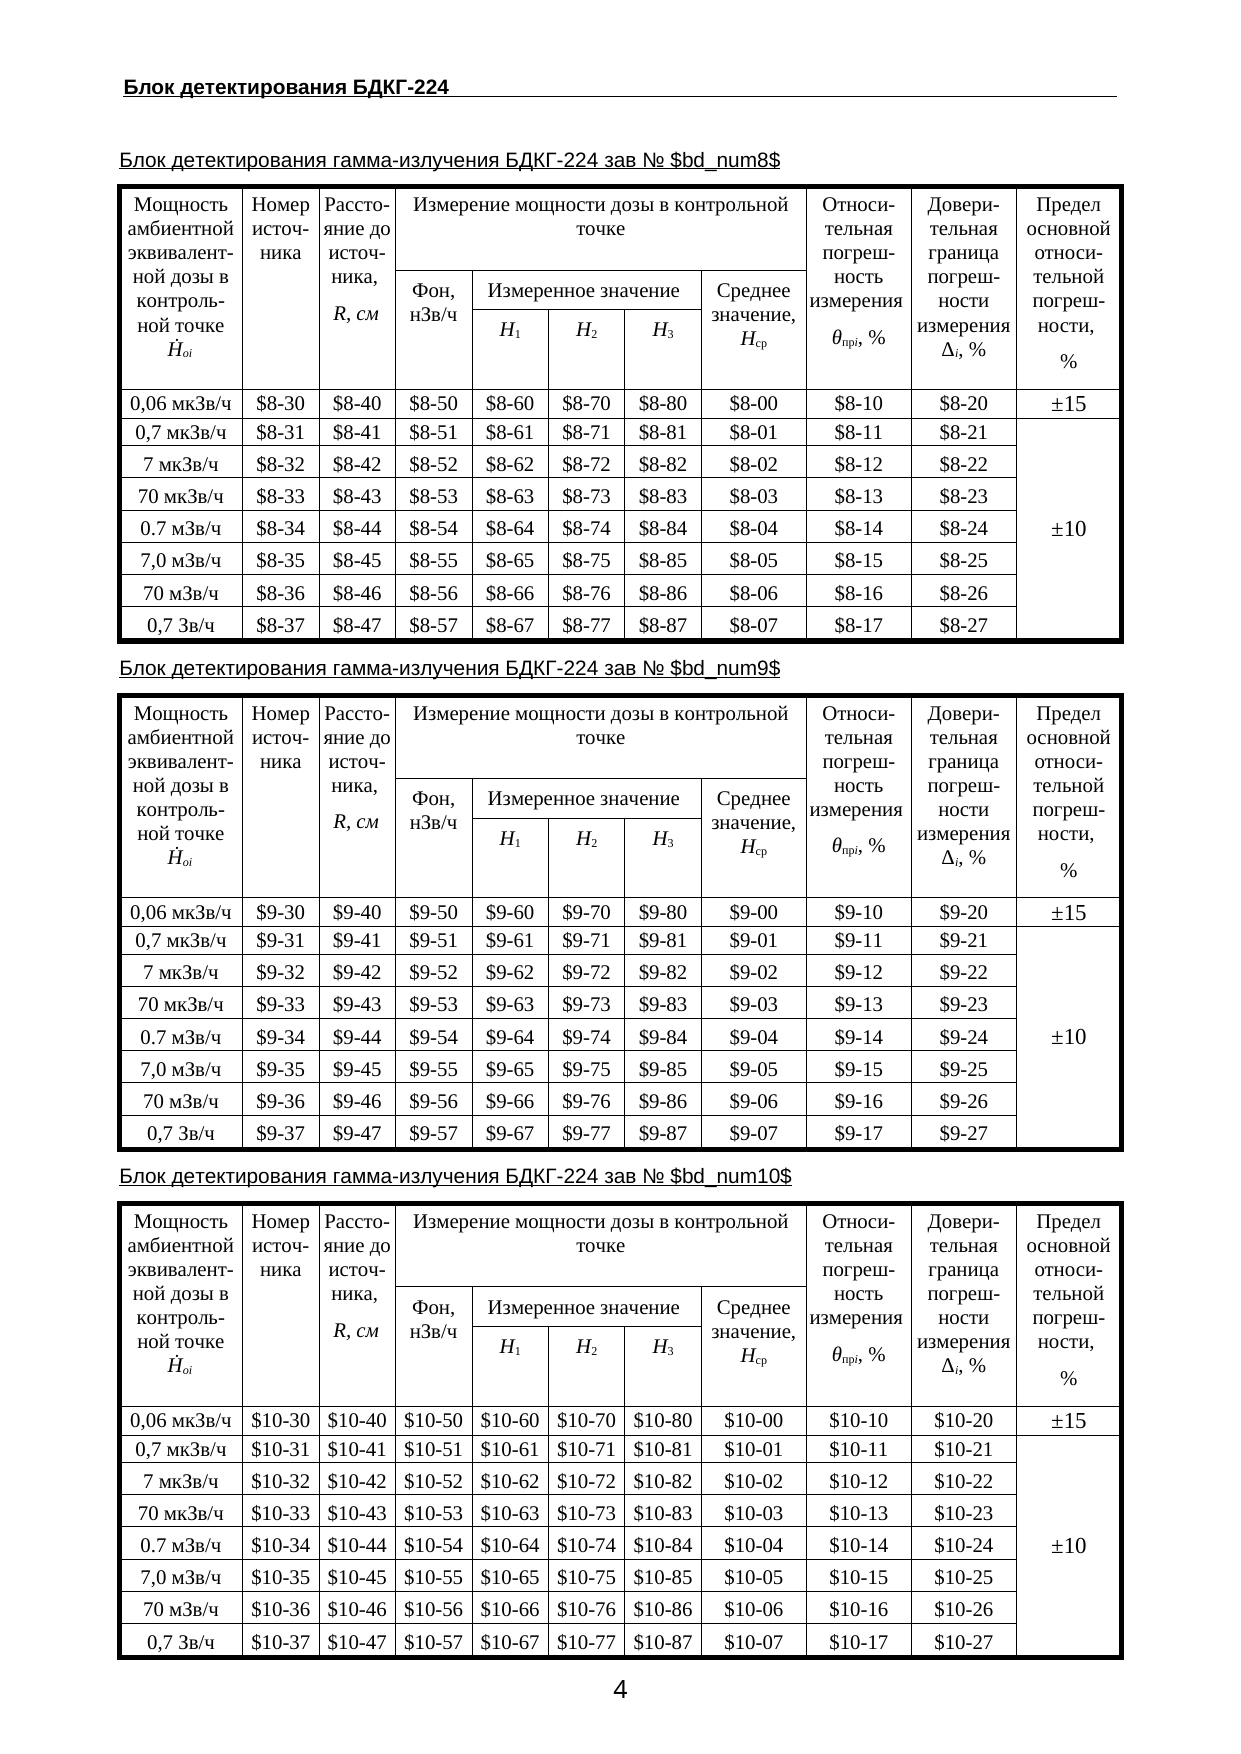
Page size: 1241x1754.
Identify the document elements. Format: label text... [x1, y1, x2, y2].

table_cell Относи-тельная погреш-ность измерения θпрi, % [807, 698, 911, 897]
table_cell H1 [473, 310, 548, 389]
table_cell $8-72 [549, 446, 624, 477]
table_cell Измерение мощности дозы в контрольной точке [396, 698, 806, 778]
table_cell $9-51 [396, 927, 472, 953]
table_cell $9-22 [912, 955, 1016, 986]
table_cell 0,7 Зв/ч [122, 1624, 242, 1655]
table_cell $8-66 [473, 575, 548, 606]
table_cell $8-02 [702, 446, 806, 477]
table_cell $9-16 [807, 1083, 911, 1114]
table_cell Номер источ-ника [243, 189, 319, 389]
table_cell ±10 [1017, 1436, 1119, 1655]
table_cell $9-34 [243, 1019, 319, 1050]
table_cell $8-54 [396, 511, 472, 542]
table_cell $9-03 [702, 987, 806, 1018]
table_cell 0.7 мЗв/ч [122, 1527, 242, 1558]
table_cell Номер источ-ника [243, 1206, 319, 1406]
table_cell 0,7 Зв/ч [122, 1116, 242, 1147]
table_cell $10-54 [396, 1527, 472, 1558]
table_cell $8-24 [912, 511, 1016, 542]
table_cell H3 [625, 310, 701, 389]
table_cell $8-57 [396, 607, 472, 638]
table_cell $8-51 [396, 419, 472, 445]
table_cell $8-14 [807, 511, 911, 542]
table_cell $9-53 [396, 987, 472, 1018]
table_cell $8-21 [912, 419, 1016, 445]
table_cell $10-66 [473, 1592, 548, 1623]
table_cell ±15 [1017, 390, 1119, 418]
table_cell 70 мЗв/ч [122, 1083, 242, 1114]
table_cell $10-44 [320, 1527, 395, 1558]
table_cell $10-01 [702, 1436, 806, 1462]
table_cell $8-05 [702, 543, 806, 574]
table_cell $10-25 [912, 1560, 1016, 1591]
table_cell $9-07 [702, 1116, 806, 1147]
table_cell $9-72 [549, 955, 624, 986]
table_cell $10-15 [807, 1560, 911, 1591]
table_cell 70 мкЗв/ч [122, 1495, 242, 1526]
table_cell $8-86 [625, 575, 701, 606]
table_cell $9-24 [912, 1019, 1016, 1050]
table_cell $10-35 [243, 1560, 319, 1591]
table_cell $10-46 [320, 1592, 395, 1623]
table_cell $10-10 [807, 1407, 911, 1435]
table_cell $9-55 [396, 1051, 472, 1082]
table_cell $10-30 [243, 1407, 319, 1435]
table_cell $9-81 [625, 927, 701, 953]
table_cell $8-70 [549, 390, 624, 418]
table_cell 0,7 мкЗв/ч [122, 1436, 242, 1462]
table_cell $9-64 [473, 1019, 548, 1050]
table_cell $8-20 [912, 390, 1016, 418]
table_cell $8-82 [625, 446, 701, 477]
table_cell 70 мЗв/ч [122, 575, 242, 606]
table_cell $9-71 [549, 927, 624, 953]
table_cell $9-75 [549, 1051, 624, 1082]
table_cell $8-83 [625, 478, 701, 509]
table_cell $10-87 [625, 1624, 701, 1655]
table_cell $9-26 [912, 1083, 1016, 1114]
table_cell $10-42 [320, 1463, 395, 1494]
table_cell $9-42 [320, 955, 395, 986]
table_cell $9-14 [807, 1019, 911, 1050]
table_cell $8-00 [702, 390, 806, 418]
table_cell $10-37 [243, 1624, 319, 1655]
table_cell $10-33 [243, 1495, 319, 1526]
table_cell 0,7 мкЗв/ч [122, 927, 242, 953]
table_cell $9-31 [243, 927, 319, 953]
table_cell Номер источ-ника [243, 698, 319, 897]
table_cell $10-23 [912, 1495, 1016, 1526]
table_cell $9-36 [243, 1083, 319, 1114]
table_cell $10-03 [702, 1495, 806, 1526]
table_cell $10-73 [549, 1495, 624, 1526]
table_cell $8-50 [396, 390, 472, 418]
table_cell $8-64 [473, 511, 548, 542]
table_cell $10-86 [625, 1592, 701, 1623]
table_cell $10-40 [320, 1407, 395, 1435]
table_cell Предел основной относи-тельной погреш-ности, % [1017, 698, 1119, 897]
table_cell $10-61 [473, 1436, 548, 1462]
table_cell $8-26 [912, 575, 1016, 606]
table_cell $8-44 [320, 511, 395, 542]
table_cell $8-12 [807, 446, 911, 477]
table_cell $8-55 [396, 543, 472, 574]
table_cell $9-45 [320, 1051, 395, 1082]
table_cell 0,06 мкЗв/ч [122, 390, 242, 418]
table_cell Среднее значение, Hср [702, 271, 806, 389]
table_cell $9-17 [807, 1116, 911, 1147]
table_cell $10-06 [702, 1592, 806, 1623]
table_cell $8-63 [473, 478, 548, 509]
table_cell $9-35 [243, 1051, 319, 1082]
table_cell $8-45 [320, 543, 395, 574]
table_cell Фон, нЗв/ч [396, 271, 472, 389]
table_cell $10-11 [807, 1436, 911, 1462]
table_cell $10-47 [320, 1624, 395, 1655]
table_cell $8-65 [473, 543, 548, 574]
table_cell $9-50 [396, 898, 472, 926]
table_cell $10-65 [473, 1560, 548, 1591]
table_cell $10-74 [549, 1527, 624, 1558]
table_cell 7 мкЗв/ч [122, 446, 242, 477]
table_cell H2 [549, 1327, 624, 1406]
table_cell $8-87 [625, 607, 701, 638]
table_cell $10-60 [473, 1407, 548, 1435]
table_cell $10-57 [396, 1624, 472, 1655]
table_cell $10-17 [807, 1624, 911, 1655]
table_cell $8-52 [396, 446, 472, 477]
table_cell $9-84 [625, 1019, 701, 1050]
table_cell $10-83 [625, 1495, 701, 1526]
table_cell $9-33 [243, 987, 319, 1018]
table_cell $10-22 [912, 1463, 1016, 1494]
table_cell $8-23 [912, 478, 1016, 509]
table_cell $8-01 [702, 419, 806, 445]
table_cell $10-32 [243, 1463, 319, 1494]
table_cell $9-20 [912, 898, 1016, 926]
table_header Блок детектирования гамма-излучения БДКГ-224 зав № $bd_num8$ [119, 135, 1121, 184]
table_cell $9-77 [549, 1116, 624, 1147]
table_cell $9-80 [625, 898, 701, 926]
table_cell $9-11 [807, 927, 911, 953]
table_cell $9-04 [702, 1019, 806, 1050]
table_cell Среднее значение, Hср [702, 1287, 806, 1406]
table_cell 70 мкЗв/ч [122, 478, 242, 509]
table_cell $9-06 [702, 1083, 806, 1114]
table_cell H2 [549, 310, 624, 389]
table_cell $8-31 [243, 419, 319, 445]
table_cell $9-73 [549, 987, 624, 1018]
table_cell $9-67 [473, 1116, 548, 1147]
table_cell $9-56 [396, 1083, 472, 1114]
table_cell $9-70 [549, 898, 624, 926]
table_cell Рассто-яние до источ-ника, R, см [320, 698, 395, 897]
table_cell $8-16 [807, 575, 911, 606]
table_cell H3 [625, 819, 701, 897]
table_cell $9-65 [473, 1051, 548, 1082]
table_cell $10-75 [549, 1560, 624, 1591]
table_cell $8-35 [243, 543, 319, 574]
table_cell $8-36 [243, 575, 319, 606]
table_header Блок детектирования гамма-излучения БДКГ-224 зав № $bd_num10$ [119, 1152, 1121, 1201]
table_cell $8-74 [549, 511, 624, 542]
table_cell H1 [473, 819, 548, 897]
table_cell 0.7 мЗв/ч [122, 511, 242, 542]
table_cell Измеренное значение [473, 1287, 701, 1326]
table_cell $10-21 [912, 1436, 1016, 1462]
table_cell $8-15 [807, 543, 911, 574]
table_cell $9-87 [625, 1116, 701, 1147]
table_cell $9-13 [807, 987, 911, 1018]
table_cell $10-13 [807, 1495, 911, 1526]
table_cell Измеренное значение [473, 779, 701, 818]
table_cell Мощность амбиентной эквивалент-ной дозы в контроль-ной точке Ḣoi [122, 1206, 242, 1406]
table_cell $9-83 [625, 987, 701, 1018]
table_cell $10-85 [625, 1560, 701, 1591]
table_cell Довери-тельная граница погреш-ности измерения Δi, % [912, 698, 1016, 897]
table_cell $8-43 [320, 478, 395, 509]
table_cell $9-01 [702, 927, 806, 953]
table_cell Измерение мощности дозы в контрольной точке [396, 1206, 806, 1286]
table_cell $8-32 [243, 446, 319, 477]
table_cell $8-56 [396, 575, 472, 606]
table_cell 70 мкЗв/ч [122, 987, 242, 1018]
table_cell $10-80 [625, 1407, 701, 1435]
table_cell $8-60 [473, 390, 548, 418]
table_cell $10-34 [243, 1527, 319, 1558]
table_cell 0,06 мкЗв/ч [122, 898, 242, 926]
table_cell $9-12 [807, 955, 911, 986]
table_cell $9-37 [243, 1116, 319, 1147]
table_cell $10-71 [549, 1436, 624, 1462]
table_cell $9-27 [912, 1116, 1016, 1147]
table_cell $10-81 [625, 1436, 701, 1462]
table_cell H1 [473, 1327, 548, 1406]
table_cell $8-84 [625, 511, 701, 542]
table_cell $10-55 [396, 1560, 472, 1591]
table_cell $9-85 [625, 1051, 701, 1082]
table_cell $10-63 [473, 1495, 548, 1526]
table_cell $10-04 [702, 1527, 806, 1558]
table_cell $8-04 [702, 511, 806, 542]
table_cell $10-41 [320, 1436, 395, 1462]
table_cell $9-15 [807, 1051, 911, 1082]
table_cell $10-14 [807, 1527, 911, 1558]
table_cell $8-40 [320, 390, 395, 418]
table_cell Фон, нЗв/ч [396, 1287, 472, 1406]
table_cell $9-54 [396, 1019, 472, 1050]
table_cell $10-84 [625, 1527, 701, 1558]
table_cell ±15 [1017, 1407, 1119, 1435]
table_cell $9-63 [473, 987, 548, 1018]
table_cell $8-53 [396, 478, 472, 509]
table_cell Среднее значение, Hср [702, 779, 806, 897]
table_cell 7 мкЗв/ч [122, 1463, 242, 1494]
table_cell 7,0 мЗв/ч [122, 543, 242, 574]
table_cell Измерение мощности дозы в контрольной точке [396, 189, 806, 269]
table_cell $9-52 [396, 955, 472, 986]
table_cell $10-43 [320, 1495, 395, 1526]
table_cell $8-47 [320, 607, 395, 638]
table_cell $8-11 [807, 419, 911, 445]
table_cell $8-81 [625, 419, 701, 445]
table_cell $8-61 [473, 419, 548, 445]
table_cell $10-02 [702, 1463, 806, 1494]
table_cell $9-46 [320, 1083, 395, 1114]
table_cell $8-37 [243, 607, 319, 638]
table_cell Довери-тельная граница погреш-ности измерения Δi, % [912, 1206, 1016, 1406]
table_cell $9-44 [320, 1019, 395, 1050]
table_cell $10-50 [396, 1407, 472, 1435]
table_cell $8-46 [320, 575, 395, 606]
table_cell $8-27 [912, 607, 1016, 638]
table_cell $9-76 [549, 1083, 624, 1114]
table_cell $9-82 [625, 955, 701, 986]
table_cell 7,0 мЗв/ч [122, 1051, 242, 1082]
table_cell Мощность амбиентной эквивалент-ной дозы в контроль-ной точке Ḣoi [122, 189, 242, 389]
table_cell $8-25 [912, 543, 1016, 574]
table_cell 7 мкЗв/ч [122, 955, 242, 986]
table_cell Относи-тельная погреш-ность измерения θпрi, % [807, 189, 911, 389]
table_cell $8-85 [625, 543, 701, 574]
table_cell $10-27 [912, 1624, 1016, 1655]
table_cell $9-40 [320, 898, 395, 926]
table_cell ±10 [1017, 927, 1119, 1147]
table_cell 7,0 мЗв/ч [122, 1560, 242, 1591]
table_cell $8-75 [549, 543, 624, 574]
table_cell $8-07 [702, 607, 806, 638]
table_cell $9-62 [473, 955, 548, 986]
table_cell $8-30 [243, 390, 319, 418]
table_cell $9-02 [702, 955, 806, 986]
table_cell 0,7 мкЗв/ч [122, 419, 242, 445]
table_cell $9-10 [807, 898, 911, 926]
table_cell Рассто-яние до источ-ника, R, см [320, 189, 395, 389]
table_cell $10-31 [243, 1436, 319, 1462]
table_cell $10-51 [396, 1436, 472, 1462]
table_cell Фон, нЗв/ч [396, 779, 472, 897]
table_cell $10-26 [912, 1592, 1016, 1623]
table_cell $9-32 [243, 955, 319, 986]
table_cell $10-64 [473, 1527, 548, 1558]
table_cell $8-17 [807, 607, 911, 638]
table_cell Предел основной относи-тельной погреш-ности, % [1017, 189, 1119, 389]
table_cell $8-41 [320, 419, 395, 445]
table_cell $10-00 [702, 1407, 806, 1435]
table_cell H2 [549, 819, 624, 897]
table_cell $10-24 [912, 1527, 1016, 1558]
table_cell $8-13 [807, 478, 911, 509]
table_cell $10-76 [549, 1592, 624, 1623]
table_cell $10-20 [912, 1407, 1016, 1435]
table_cell $8-71 [549, 419, 624, 445]
table_cell $8-80 [625, 390, 701, 418]
table_cell Мощность амбиентной эквивалент-ной дозы в контроль-ной точке Ḣoi [122, 698, 242, 897]
table_header Блок детектирования гамма-излучения БДКГ-224 зав № $bd_num9$ [119, 644, 1121, 692]
table_cell $10-70 [549, 1407, 624, 1435]
table_cell $10-36 [243, 1592, 319, 1623]
table_cell H3 [625, 1327, 701, 1406]
table_cell ±10 [1017, 419, 1119, 638]
table_cell Рассто-яние до источ-ника, R, см [320, 1206, 395, 1406]
table_cell $8-62 [473, 446, 548, 477]
table_cell $8-33 [243, 478, 319, 509]
table_cell $10-53 [396, 1495, 472, 1526]
table_cell $9-23 [912, 987, 1016, 1018]
table_cell $8-67 [473, 607, 548, 638]
table_cell $8-76 [549, 575, 624, 606]
table_cell 0,06 мкЗв/ч [122, 1407, 242, 1435]
table_cell $10-72 [549, 1463, 624, 1494]
table_cell $9-60 [473, 898, 548, 926]
table_cell $9-21 [912, 927, 1016, 953]
table_cell $9-00 [702, 898, 806, 926]
table_cell $10-12 [807, 1463, 911, 1494]
table_cell $10-52 [396, 1463, 472, 1494]
table_cell $9-61 [473, 927, 548, 953]
table_cell $10-82 [625, 1463, 701, 1494]
table_cell $9-74 [549, 1019, 624, 1050]
table_cell $10-62 [473, 1463, 548, 1494]
table_cell $10-45 [320, 1560, 395, 1591]
table_cell 0,7 Зв/ч [122, 607, 242, 638]
table_cell Довери-тельная граница погреш-ности измерения Δi, % [912, 189, 1016, 389]
table_cell $8-73 [549, 478, 624, 509]
table_cell $9-05 [702, 1051, 806, 1082]
table_cell Предел основной относи-тельной погреш-ности, % [1017, 1206, 1119, 1406]
table_cell $10-05 [702, 1560, 806, 1591]
table_cell Относи-тельная погреш-ность измерения θпрi, % [807, 1206, 911, 1406]
table_cell $8-06 [702, 575, 806, 606]
table_cell $9-41 [320, 927, 395, 953]
table_cell Измеренное значение [473, 271, 701, 309]
table_cell $8-22 [912, 446, 1016, 477]
table_cell $9-30 [243, 898, 319, 926]
table_cell $8-42 [320, 446, 395, 477]
table_cell $10-77 [549, 1624, 624, 1655]
table_cell $9-43 [320, 987, 395, 1018]
table_cell $9-66 [473, 1083, 548, 1114]
table_cell $9-25 [912, 1051, 1016, 1082]
table_cell $8-77 [549, 607, 624, 638]
table_cell $9-86 [625, 1083, 701, 1114]
table_cell ±15 [1017, 898, 1119, 926]
table_cell $10-56 [396, 1592, 472, 1623]
table_cell 0.7 мЗв/ч [122, 1019, 242, 1050]
table_cell $8-34 [243, 511, 319, 542]
table_cell $10-07 [702, 1624, 806, 1655]
table_cell $8-03 [702, 478, 806, 509]
table_cell $10-16 [807, 1592, 911, 1623]
table_cell $8-10 [807, 390, 911, 418]
table_cell $9-47 [320, 1116, 395, 1147]
table_cell $9-57 [396, 1116, 472, 1147]
table_cell 70 мЗв/ч [122, 1592, 242, 1623]
table_cell $10-67 [473, 1624, 548, 1655]
